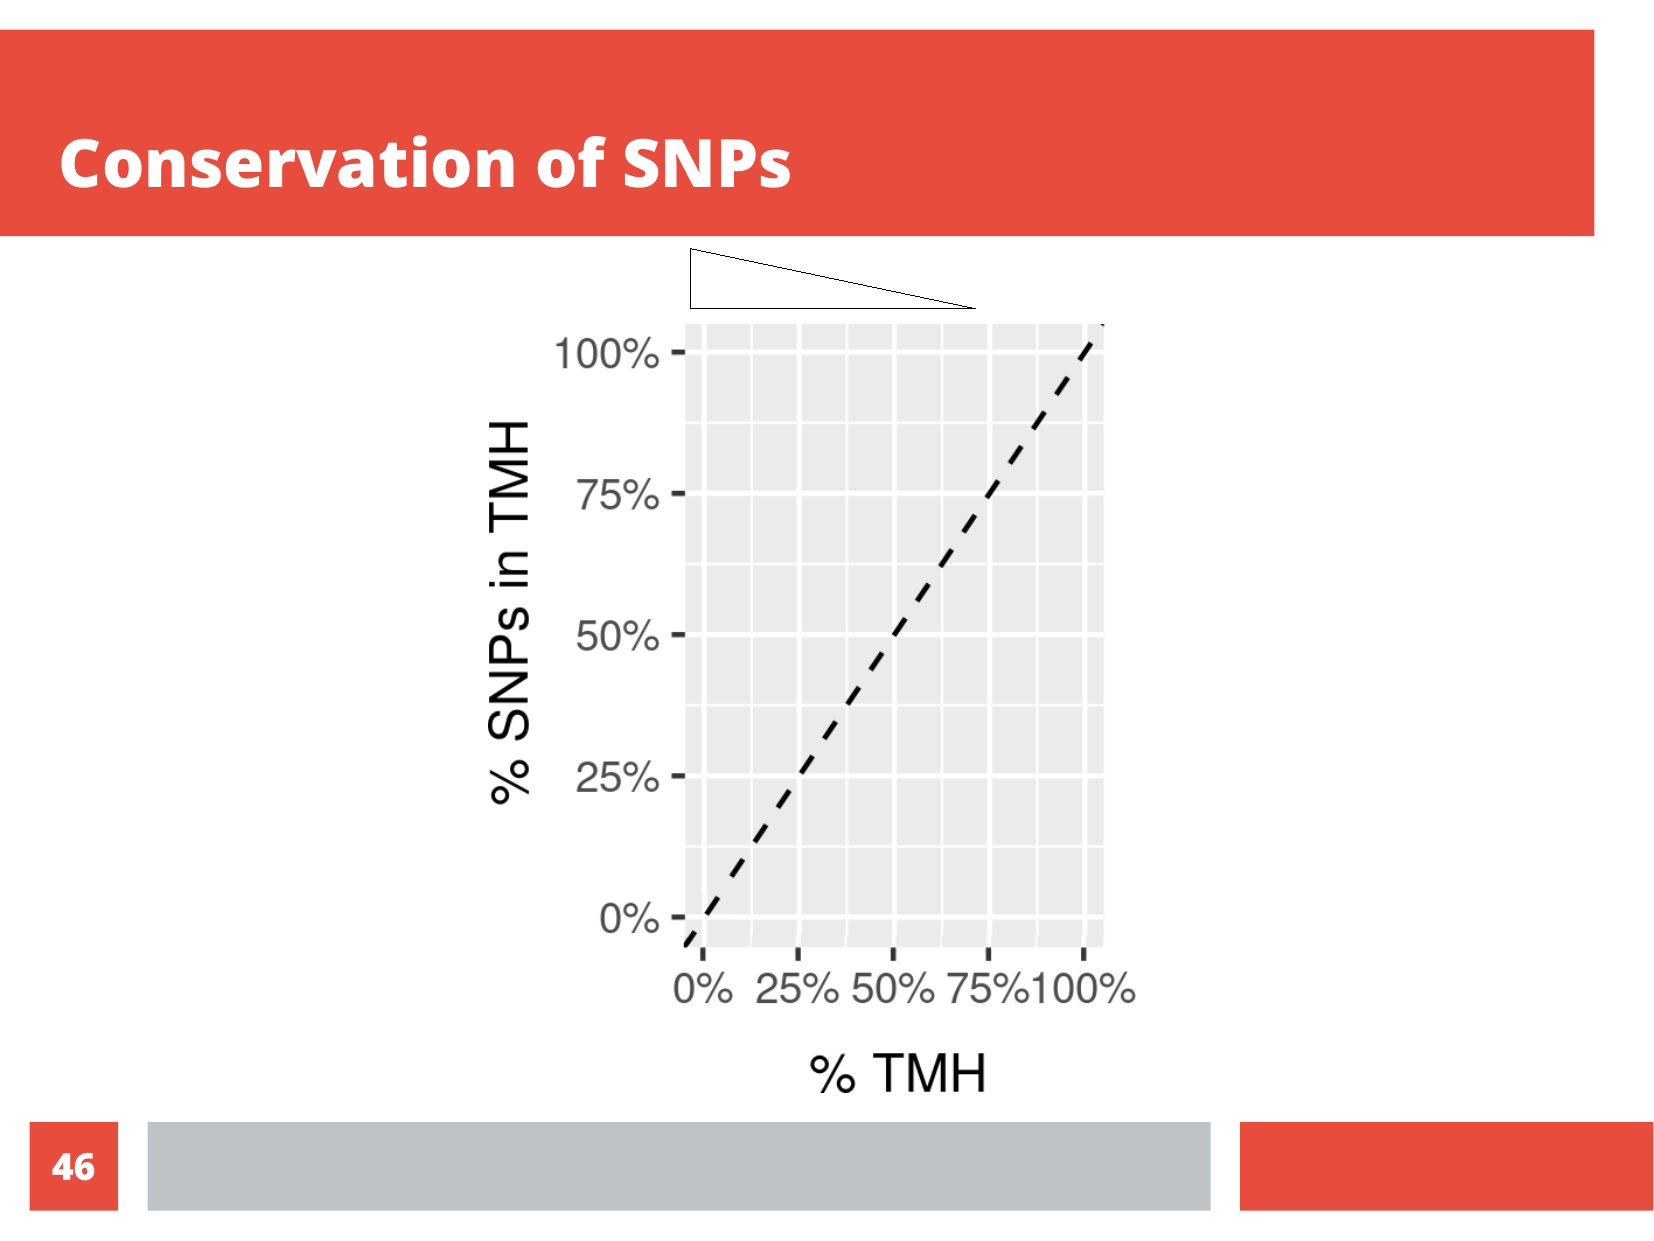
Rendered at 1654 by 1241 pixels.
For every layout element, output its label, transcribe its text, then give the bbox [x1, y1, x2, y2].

text_box [690, 248, 976, 309]
picture [488, 324, 1136, 1093]
title Conservation of SNPs [59, 59, 1595, 207]
